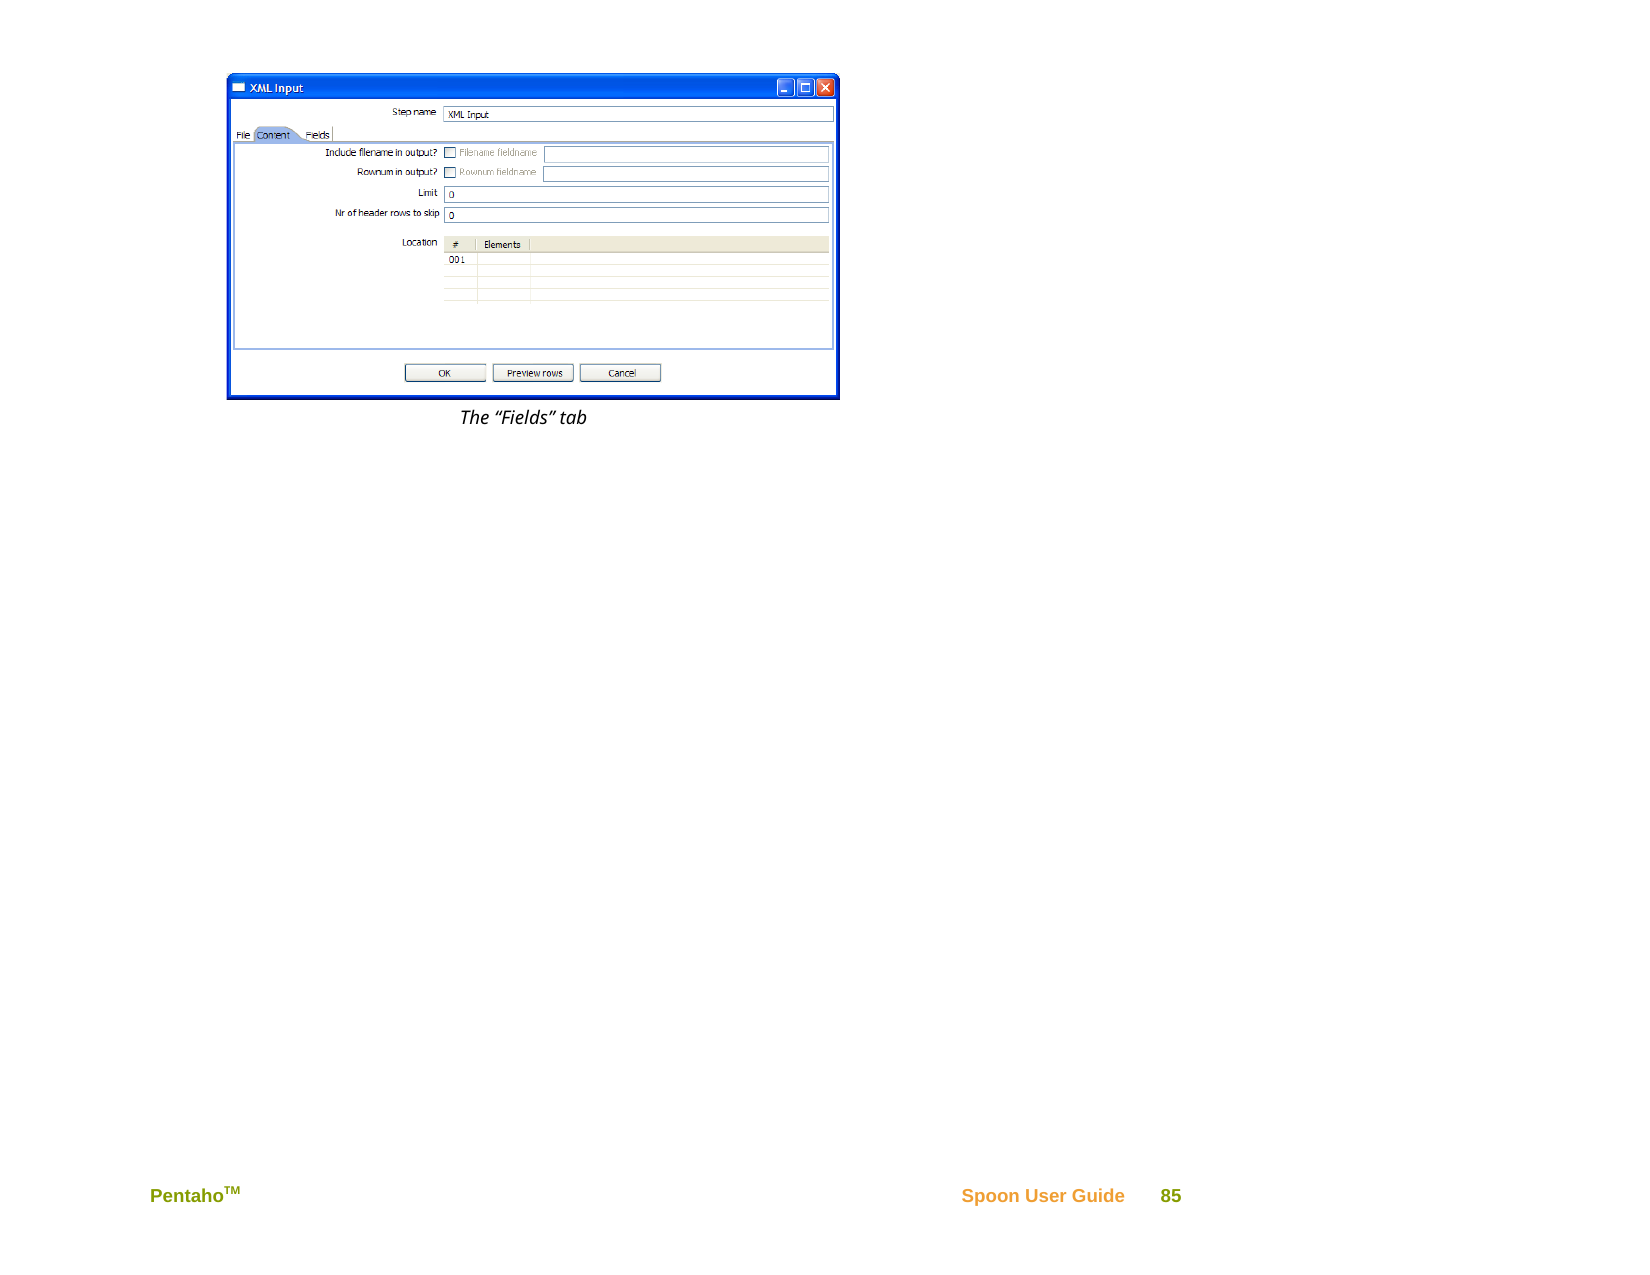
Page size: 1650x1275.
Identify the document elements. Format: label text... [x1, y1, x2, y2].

text The “Fields” tab [225, 45, 1500, 430]
